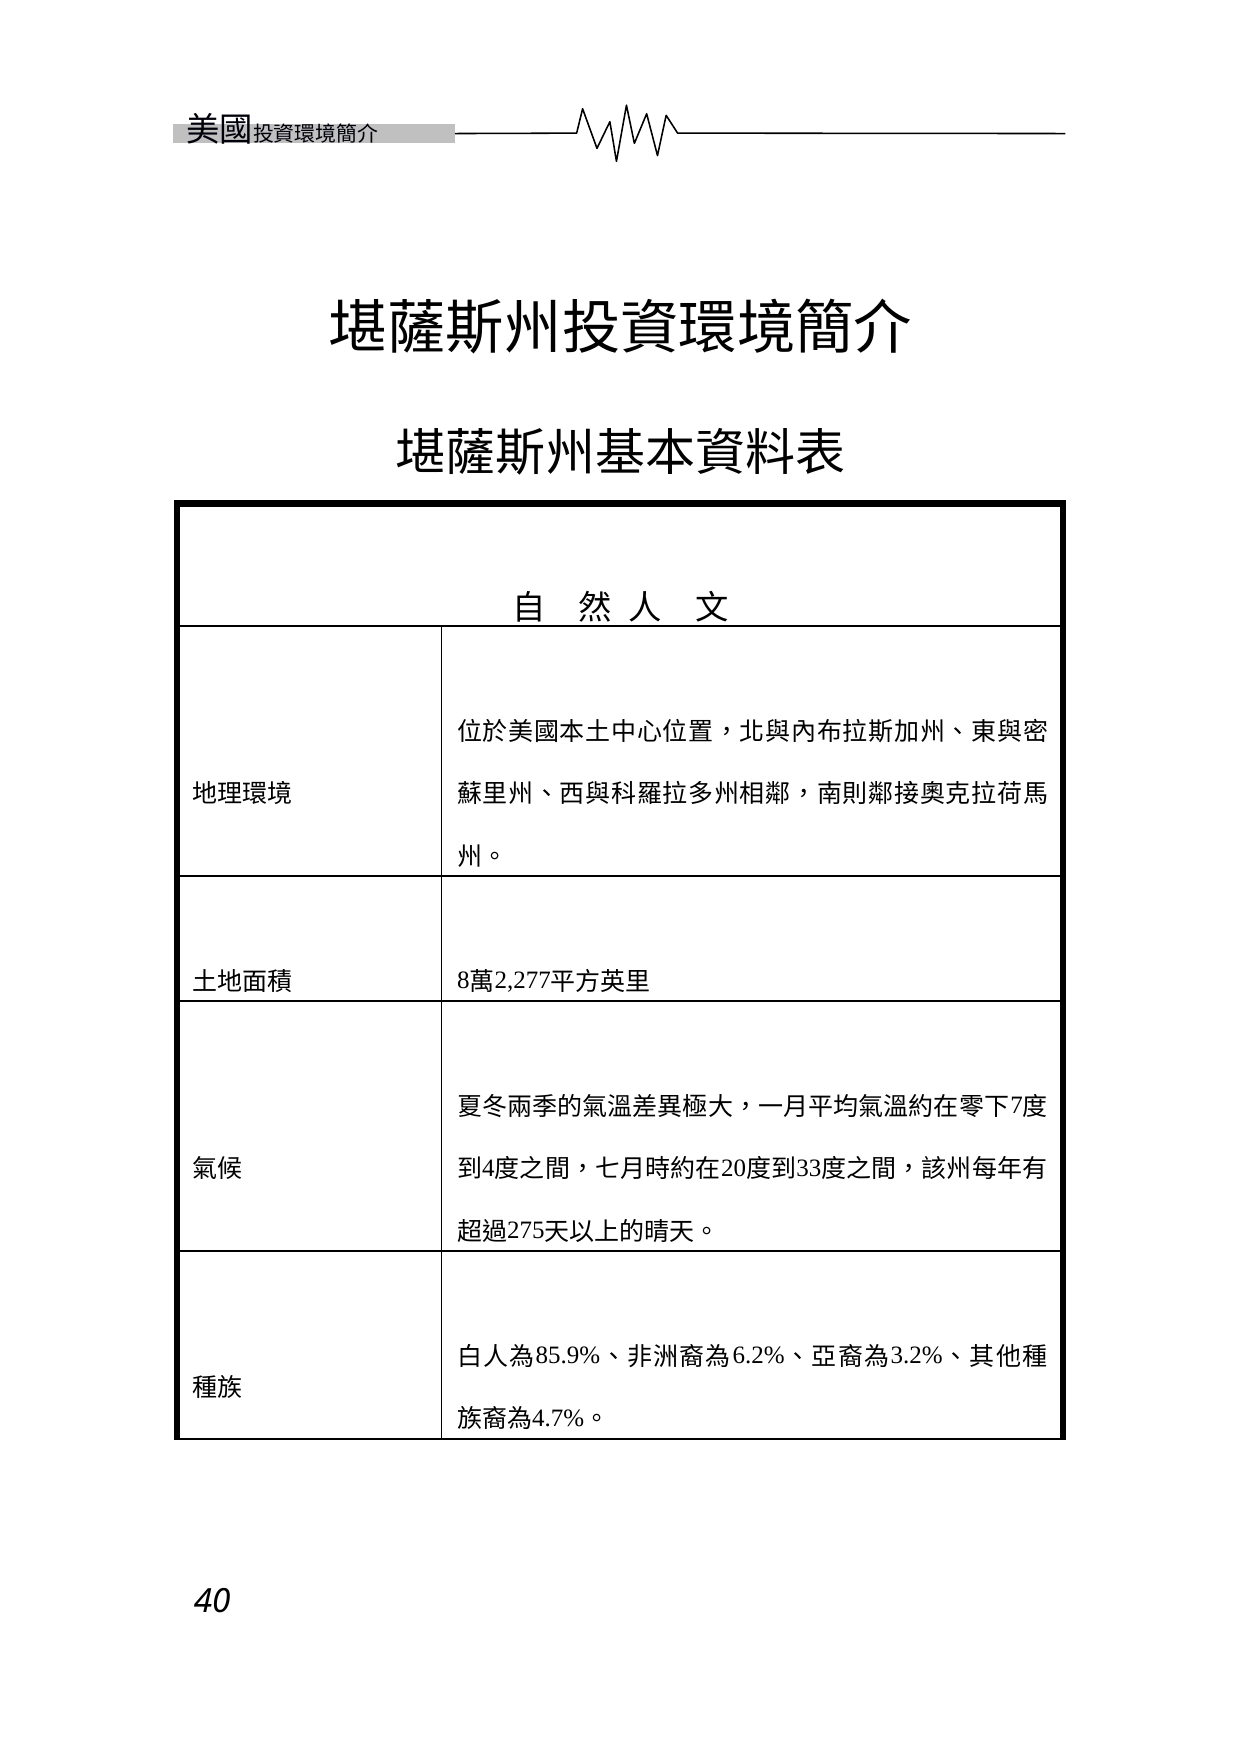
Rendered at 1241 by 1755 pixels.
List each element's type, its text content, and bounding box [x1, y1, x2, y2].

table_cell 氣候 [180, 1002, 441, 1250]
text 堪薩斯州基本資料表 [190, 375, 1051, 500]
text 堪薩斯州投資環境簡介 [177, 250, 1063, 375]
table_cell 土地面積 [180, 877, 441, 1000]
table_cell 位於美國本土中心位置，北與內布拉斯加州、東與密蘇里州、西與科羅拉多州相鄰，南則鄰接奧克拉荷馬州。 [442, 627, 1060, 875]
table_cell 地理環境 [180, 627, 441, 875]
table_cell 夏冬兩季的氣溫差異極大，一月平均氣溫約在零下7度到4度之間，七月時約在20度到33度之間，該州每年有超過275天以上的晴天。 [442, 1002, 1060, 1250]
table_cell 白人為85.9%、非洲裔為6.2%、亞裔為3.2%、其他種族裔為4.7%。 [442, 1252, 1060, 1438]
table_cell 8萬2,277平方英里 [442, 877, 1060, 1000]
table_cell 種族 [180, 1252, 441, 1438]
table_header 自 然 人 文 [180, 507, 1060, 625]
